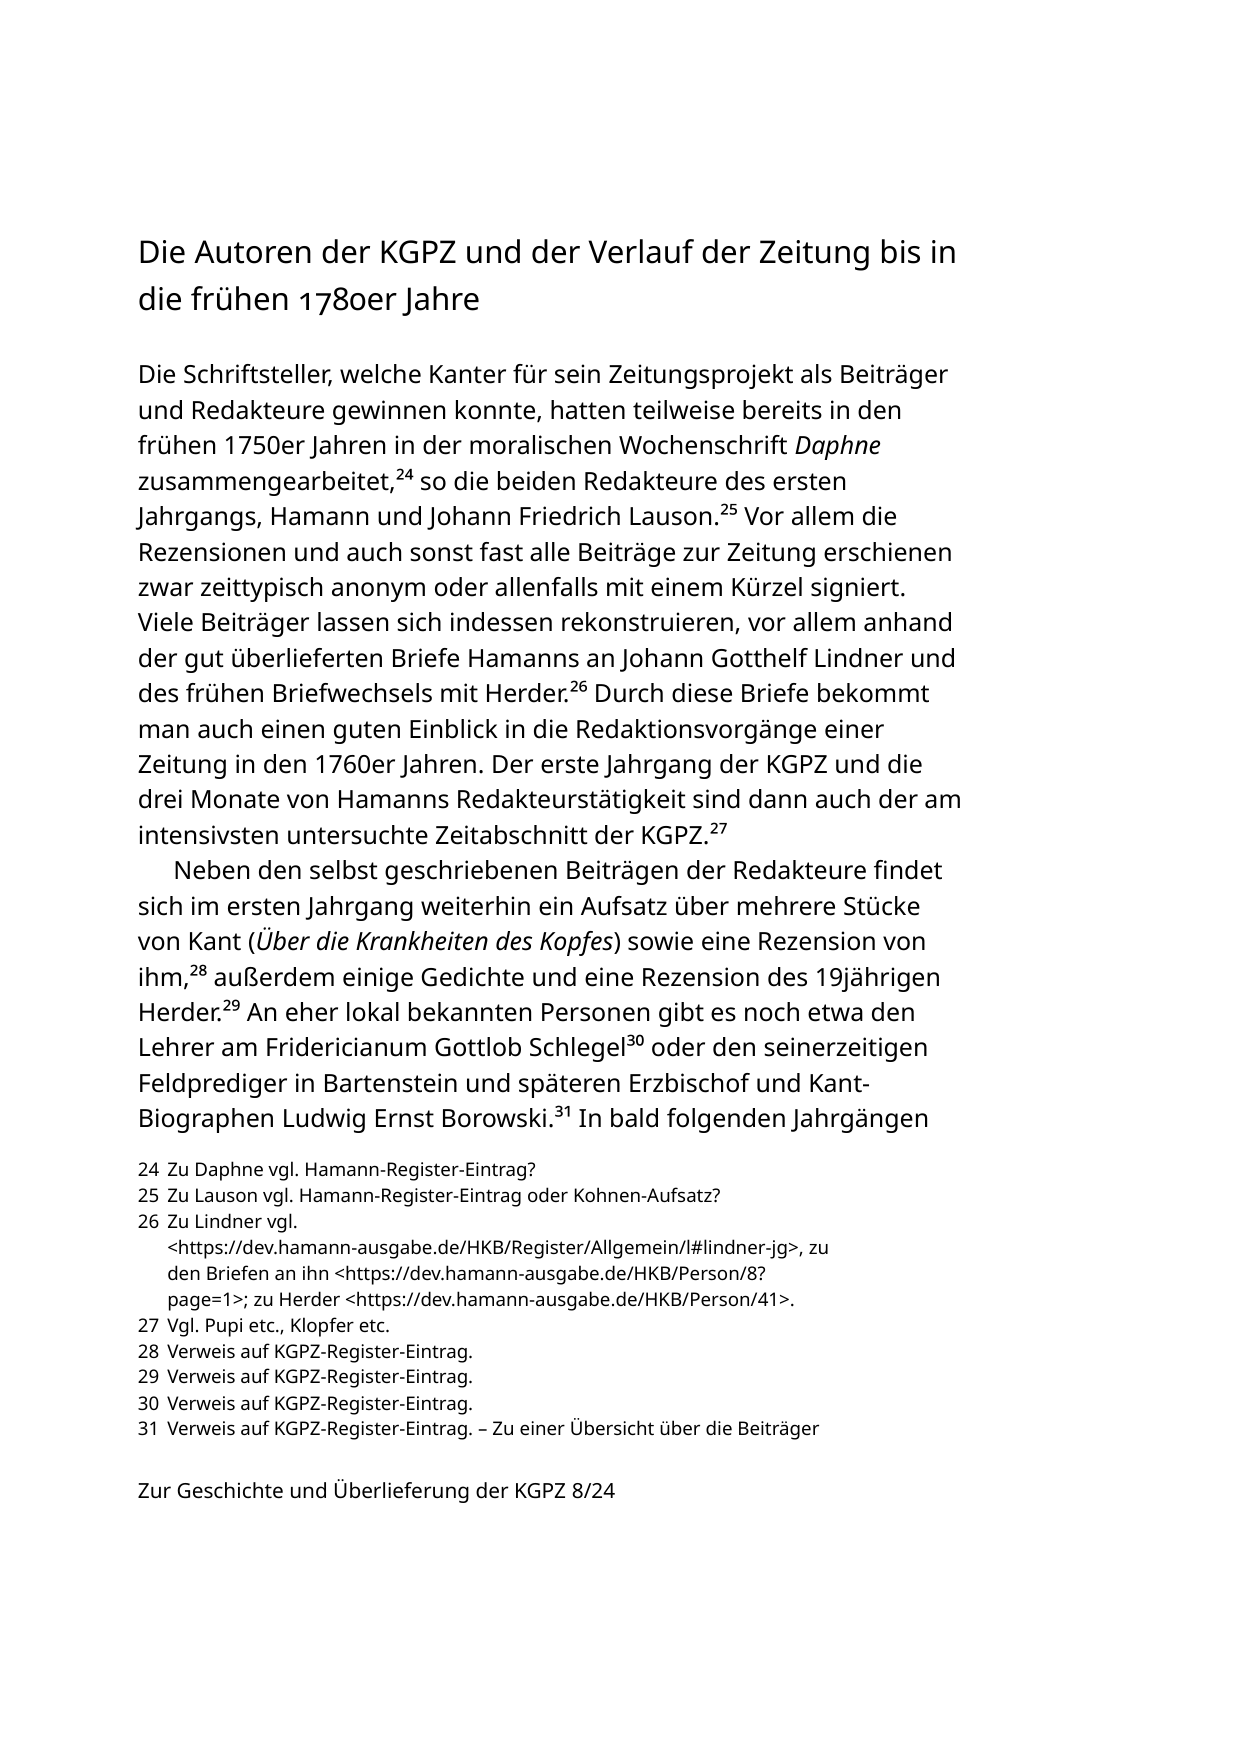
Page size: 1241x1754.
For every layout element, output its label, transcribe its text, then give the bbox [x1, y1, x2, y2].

subtitle Die Autoren der KGPZ und der Verlauf der Zeitung bis in die frühen 1780er Jahre [138, 226, 964, 320]
text Verweis auf KGPZ-Register-Eintrag. [138, 1389, 846, 1415]
text Verweis auf KGPZ-Register-Eintrag. [138, 1363, 846, 1389]
text Vgl. Pupi etc., Klopfer etc. [138, 1311, 846, 1337]
text Die Schriftsteller, welche Kanter für sein Zeitungsprojekt als Beiträger und Redakteure gewinnen konnte, hatten teilweise bereits in den frühen 1750er Jahren in der moralischen Wochenschrift Daphne zusammengearbeitet, so die beiden Redakteure des ersten Jahrgangs, Hamann und Johann Friedrich Lauson. Vor allem die Rezensionen und auch sonst fast alle Beiträge zur Zeitung erschienen zwar zeittypisch anonym oder allenfalls mit einem Kürzel signiert. Viele Beiträger lassen sich indessen rekonstruieren, vor allem anhand der gut überlieferten Briefe Hamanns an Johann Gotthelf Lindner und des frühen Briefwechsels mit Herder. Durch diese Briefe bekommt man auch einen guten Einblick in die Redaktionsvorgänge einer Zeitung in den 1760er Jahren. Der erste Jahrgang der KGPZ und die drei Monate von Hamanns Redakteurstätigkeit sind dann auch der am intensivsten untersuchte Zeitabschnitt der KGPZ. [138, 356, 964, 851]
text Verweis auf KGPZ-Register-Eintrag. [138, 1337, 846, 1363]
text Verweis auf KGPZ-Register-Eintrag. – Zu einer Übersicht über die Beiträger [138, 1415, 846, 1441]
text Neben den selbst geschriebenen Beiträgen der Redakteure findet sich im ersten Jahrgang weiterhin ein Aufsatz über mehrere Stücke von Kant (Über die Krankheiten des Kopfes) sowie eine Rezension von ihm, außerdem einige Gedichte und eine Rezension des 19jährigen Herder. An eher lokal bekannten Personen gibt es noch etwa den Lehrer am Fridericianum Gottlob Schlegel oder den seinerzeitigen Feldprediger in Bartenstein und späteren Erzbischof und Kant-Biographen Ludwig Ernst Borowski. In bald folgenden Jahrgängen [138, 851, 964, 1135]
text Zu Lindner vgl. <https://dev.hamann-ausgabe.de/HKB/Register/Allgemein/l#lindner-jg>, zu den Briefen an ihn <https://dev.hamann-ausgabe.de/HKB/Person/8?page=1>; zu Herder <https://dev.hamann-ausgabe.de/HKB/Person/41>. [138, 1208, 846, 1311]
text Zu Daphne vgl. Hamann-Register-Eintrag? [138, 1156, 846, 1182]
text Zu Lauson vgl. Hamann-Register-Eintrag oder Kohnen-Aufsatz? [138, 1182, 846, 1208]
